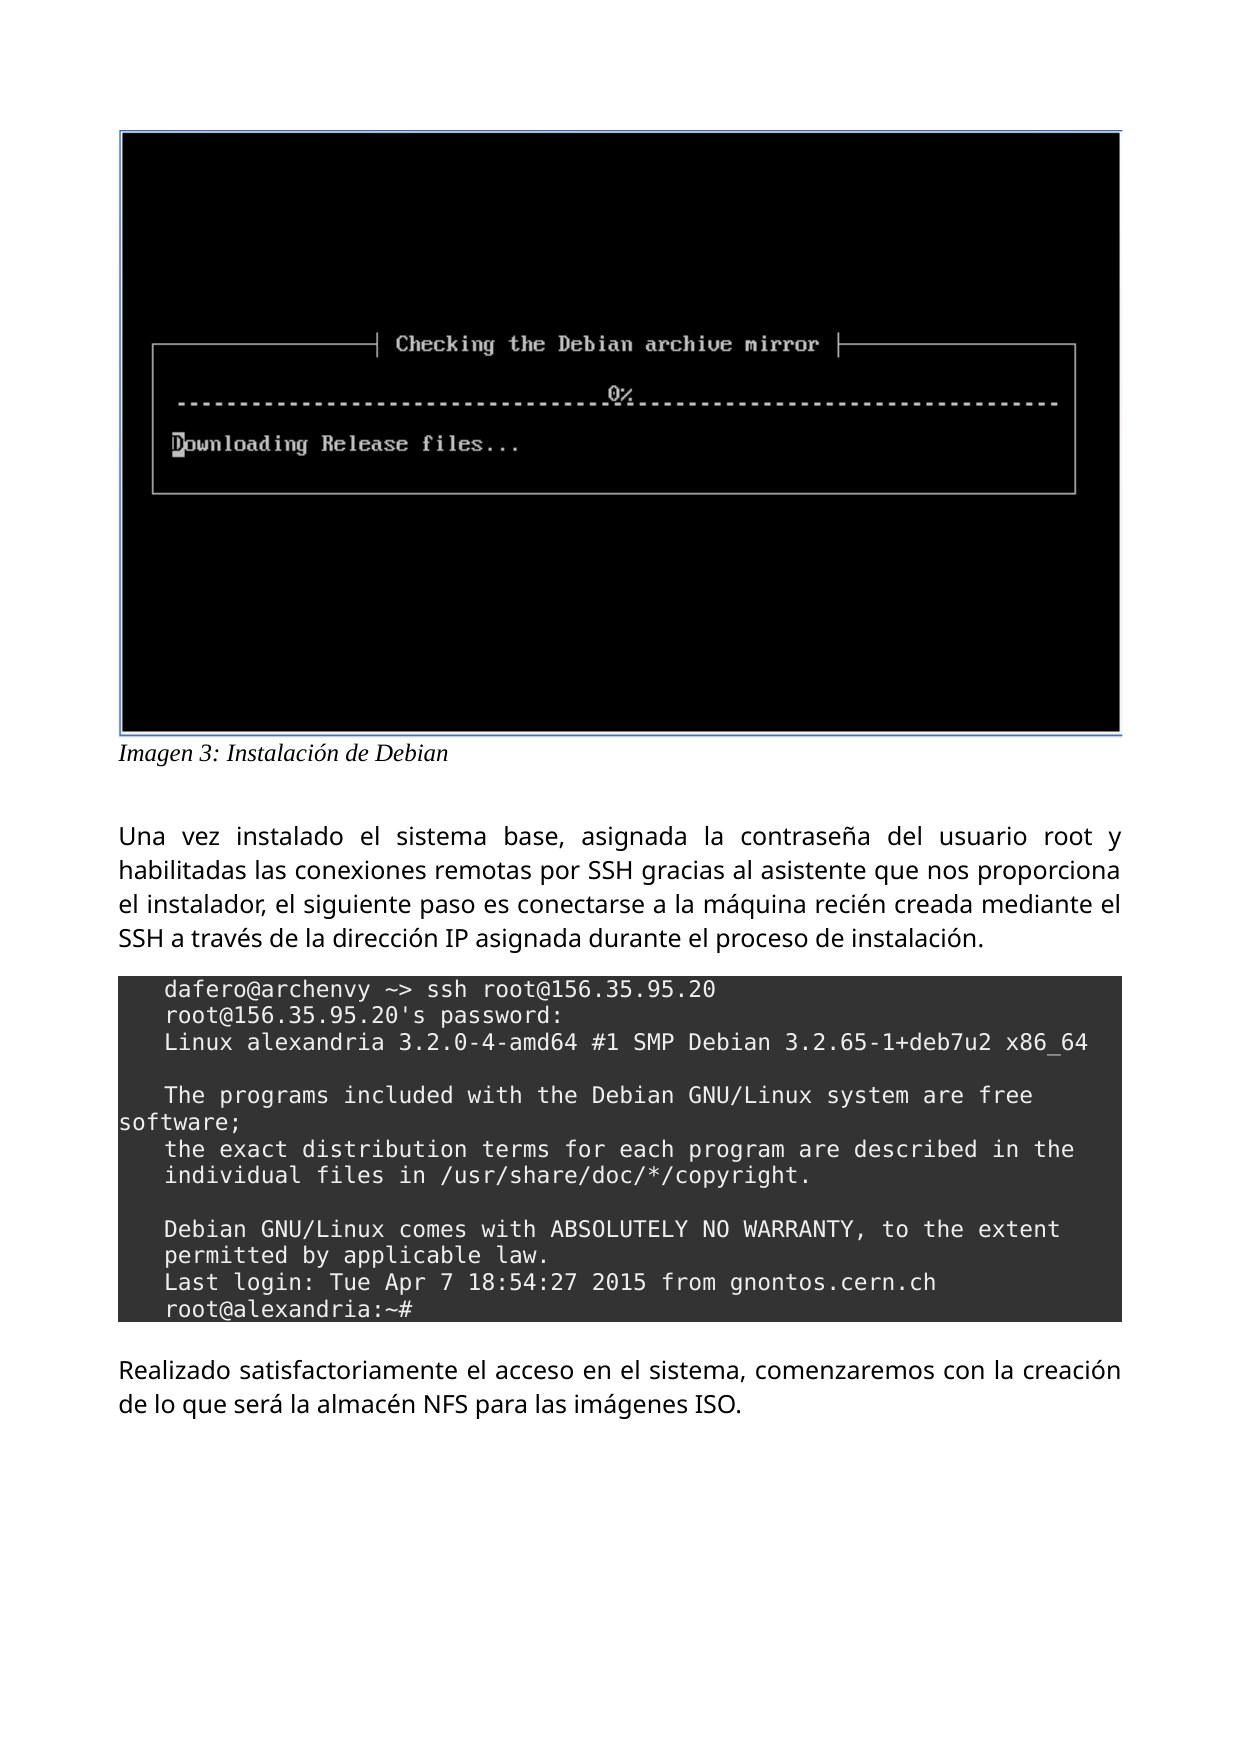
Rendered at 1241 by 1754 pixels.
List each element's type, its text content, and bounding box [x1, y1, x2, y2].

text The programs included with the Debian GNU/Linux system are free software; [118, 1082, 1122, 1136]
text the exact distribution terms for each program are described in the [118, 1136, 1122, 1162]
text individual files in /usr/share/doc/*/copyright. [118, 1162, 1122, 1189]
text root@156.35.95.20's password: [118, 1002, 1122, 1029]
picture [118, 130, 1123, 738]
text Imagen 3: Instalación de Debian [118, 738, 1122, 767]
text root@alexandria:~# [118, 1296, 1122, 1322]
text permitted by applicable law. [118, 1242, 1122, 1269]
text Last login: Tue Apr 7 18:54:27 2015 from gnontos.cern.ch [118, 1269, 1122, 1296]
text Realizado satisfactoriamente el acceso en el sistema, comenzaremos con la creación de lo que será la almacén NFS para las imágenes ISO. [118, 1352, 1122, 1421]
text Debian GNU/Linux comes with ABSOLUTELY NO WARRANTY, to the extent [118, 1216, 1122, 1242]
text dafero@archenvy ~> ssh root@156.35.95.20 [118, 976, 1122, 1002]
text Una vez instalado el sistema base, asignada la contraseña del usuario root y habilitadas las conexiones remotas por SSH gracias al asistente que nos proporciona el instalador, el siguiente paso es conectarse a la máquina recién creada mediante el SSH a través de la dirección IP asignada durante el proceso de instalación. [118, 819, 1122, 955]
text Linux alexandria 3.2.0-4-amd64 #1 SMP Debian 3.2.65-1+deb7u2 x86_64 [118, 1029, 1122, 1056]
